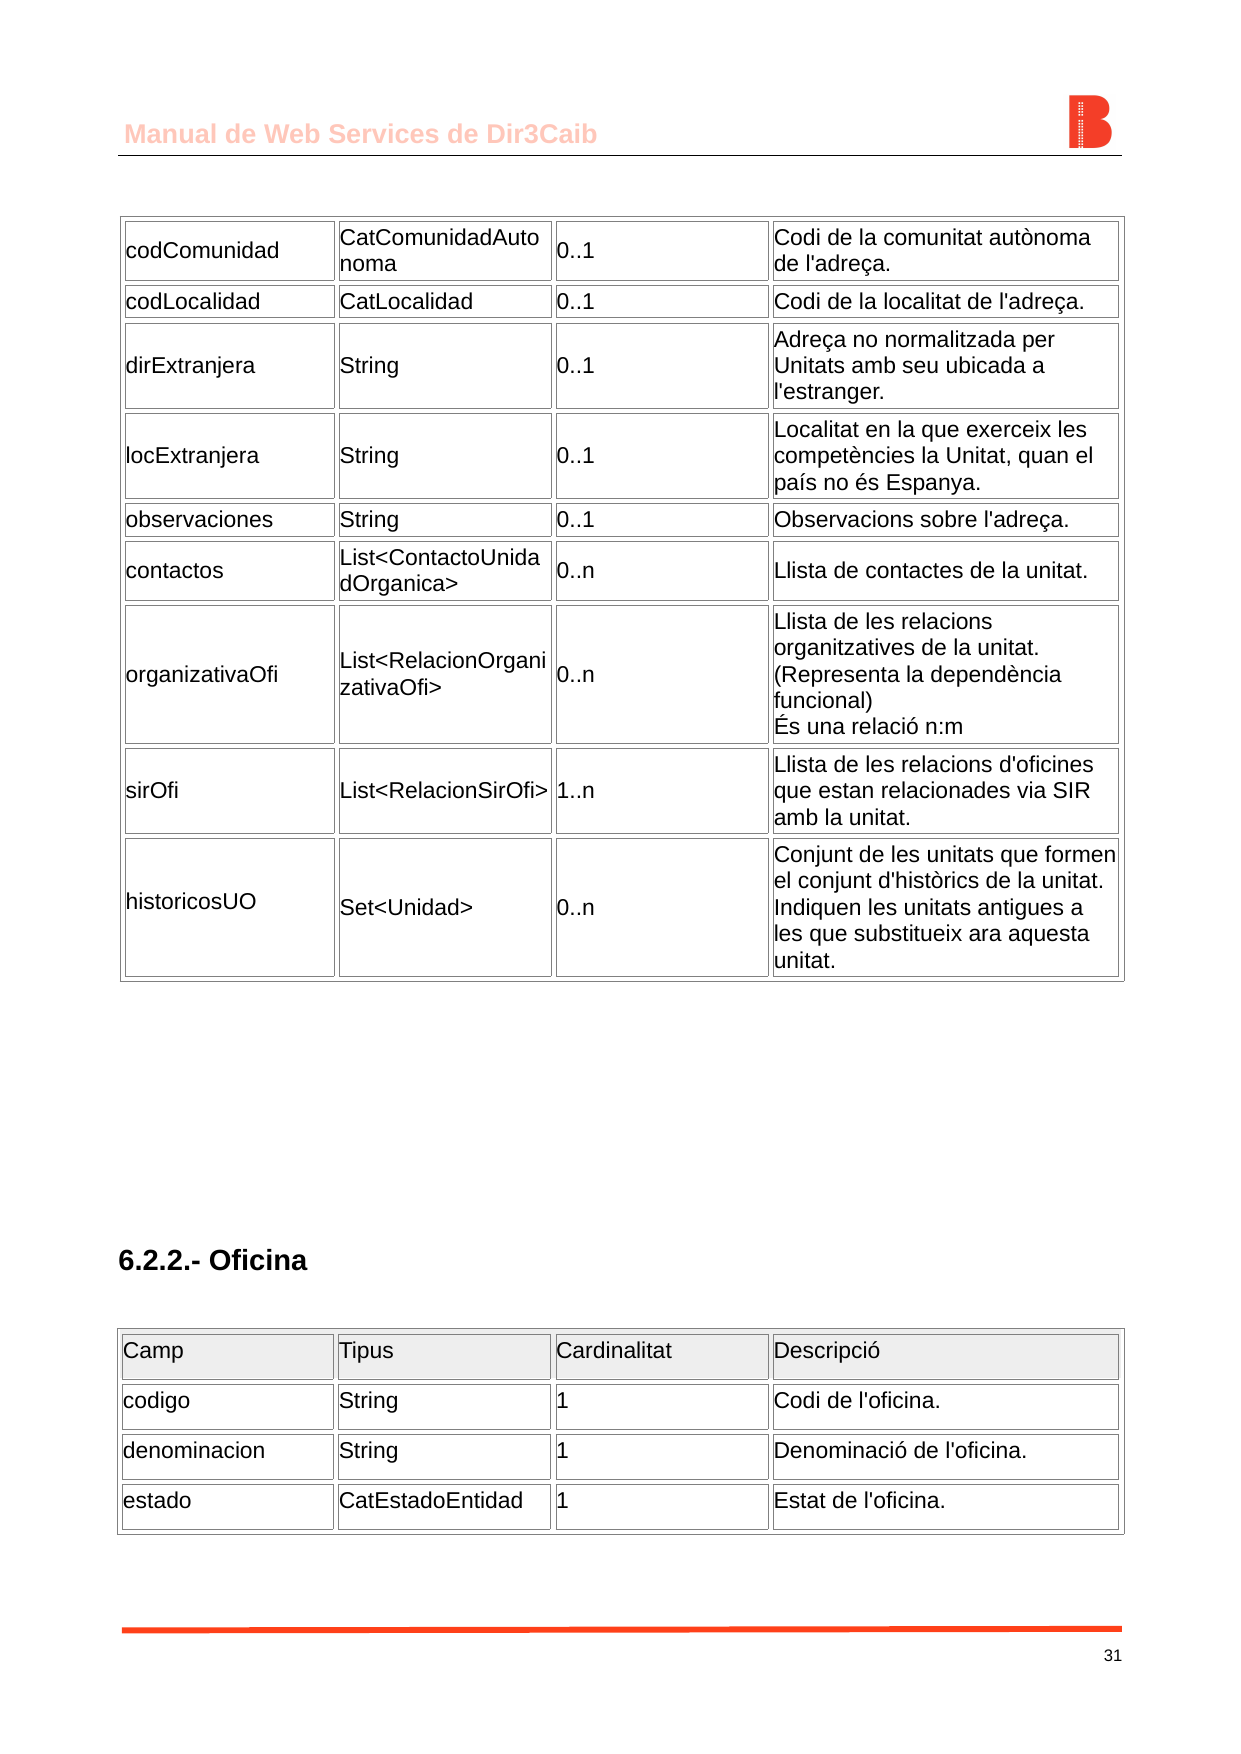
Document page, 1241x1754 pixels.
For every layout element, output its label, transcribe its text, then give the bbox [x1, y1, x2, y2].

table_cell Llista de les relacions d'oficines que estan relacionades via SIR amb la unitat. [771, 743, 1121, 833]
table_cell String [336, 317, 553, 408]
table_cell 0..n [554, 536, 771, 599]
table_cell 0..1 [554, 280, 771, 317]
table_cell Localitat en la que exerceix les competències la Unitat, quan el país no és Espanya. [771, 408, 1121, 498]
table_cell Codi de l'oficina. [770, 1379, 1121, 1428]
table_cell List<RelacionOrganizativaOfi> [336, 600, 553, 742]
table_cell Llista de contactes de la unitat. [771, 536, 1121, 599]
table_cell sirOfi [123, 743, 336, 833]
subtitle Oficina [118, 1243, 1122, 1277]
table_cell Llista de les relacions organitzatives de la unitat. (Representa la dependència funcional) És una relació n:m [771, 600, 1121, 742]
table_cell 0..1 [554, 317, 771, 408]
table_cell 0..n [554, 833, 771, 976]
table_cell String [336, 408, 553, 498]
table_cell String [336, 1429, 553, 1479]
table_cell observaciones [123, 498, 336, 536]
picture [1063, 94, 1117, 150]
table_cell dirExtranjera [123, 317, 336, 408]
table_header Descripció [770, 1329, 1121, 1378]
table_cell Codi de la comunitat autònoma de l'adreça. [771, 217, 1121, 280]
table_cell 0..1 [554, 408, 771, 498]
table_cell organizativaOfi [123, 600, 336, 742]
table_cell denominacion [120, 1429, 336, 1479]
table_cell codComunidad [123, 217, 336, 280]
table_cell Set<Unidad> [336, 833, 553, 976]
table_cell CatComunidadAutonoma [336, 217, 553, 280]
table_cell Conjunt de les unitats que formen el conjunt d'històrics de la unitat. Indiquen les unitats antigues a les que substitueix ara aquesta unitat. [771, 833, 1121, 976]
table_cell locExtranjera [123, 408, 336, 498]
table_cell CatLocalidad [336, 280, 553, 317]
table_cell 0..1 [554, 498, 771, 536]
table_header Cardinalitat [553, 1329, 770, 1378]
table_cell String [336, 498, 553, 536]
table_cell 1..n [554, 743, 771, 833]
table_cell 0..1 [554, 217, 771, 280]
table_cell 1 [553, 1429, 770, 1479]
table_cell 1 [553, 1479, 770, 1529]
table_cell Denominació de l'oficina. [770, 1429, 1121, 1479]
table_cell String [336, 1379, 553, 1428]
table_cell codigo [120, 1379, 336, 1428]
table_cell CatEstadoEntidad [336, 1479, 553, 1529]
table_cell List<ContactoUnidadOrganica> [336, 536, 553, 599]
table_cell 1 [553, 1379, 770, 1428]
table_cell Observacions sobre l'adreça. [771, 498, 1121, 536]
table_header Camp [120, 1329, 336, 1378]
table_cell Codi de la localitat de l'adreça. [771, 280, 1121, 317]
table_cell List<RelacionSirOfi> [336, 743, 553, 833]
table_cell 0..n [554, 600, 771, 742]
table_header Tipus [336, 1329, 553, 1378]
table_cell codLocalidad [123, 280, 336, 317]
table_cell contactos [123, 536, 336, 599]
table_cell estado [120, 1479, 336, 1529]
table_cell historicosUO [123, 833, 336, 976]
table_cell Adreça no normalitzada per Unitats amb seu ubicada a l'estranger. [771, 317, 1121, 408]
table_cell Estat de l'oficina. [770, 1479, 1121, 1529]
